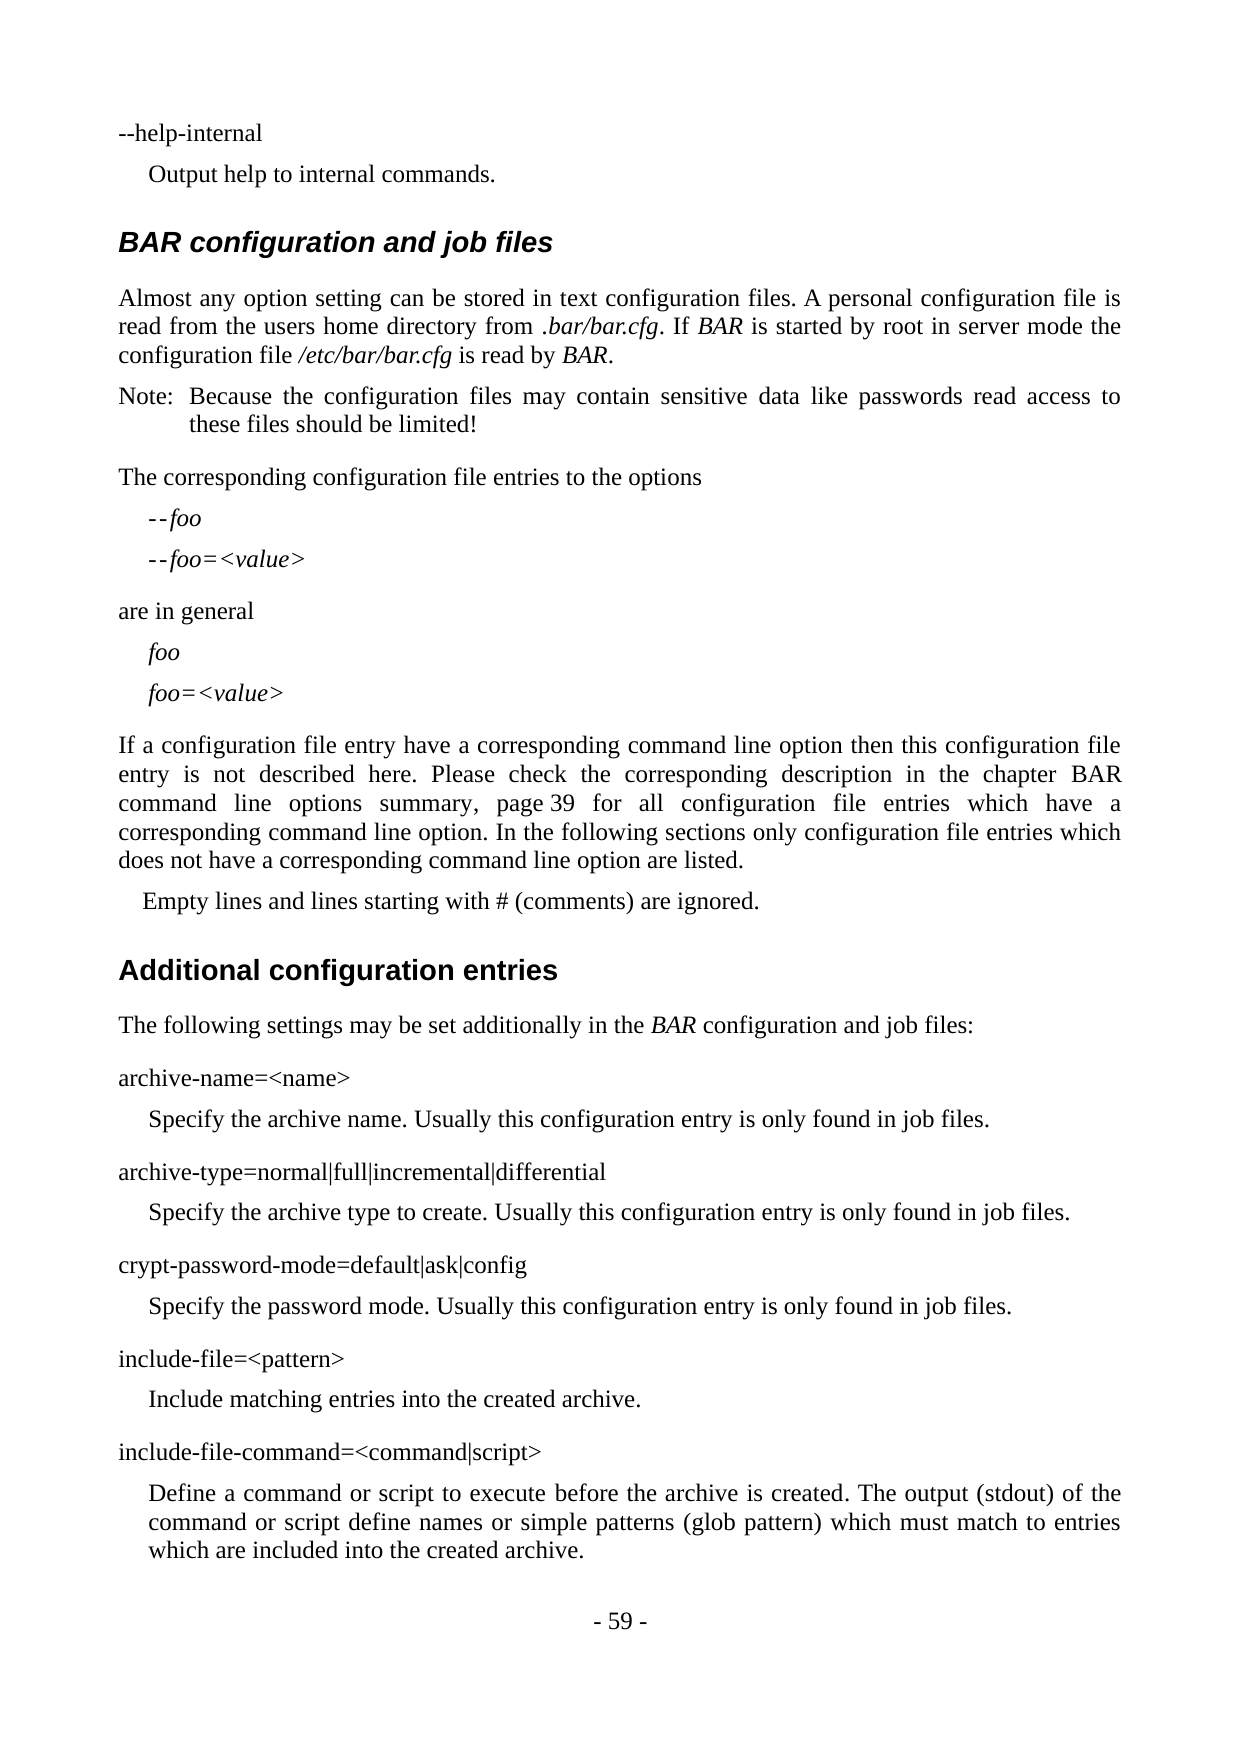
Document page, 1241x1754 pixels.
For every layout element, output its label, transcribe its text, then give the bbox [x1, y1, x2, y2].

text ‑‑foo=<value> [148, 544, 1122, 572]
title archive-name=<name> [118, 1063, 1122, 1092]
text Include matching entries into the created archive. [148, 1384, 1122, 1413]
title crypt-password-mode=default|ask|config [118, 1250, 1122, 1279]
text Specify the archive name. Usually this configuration entry is only found in job files. [148, 1104, 1122, 1133]
text Note: Because the configuration files may contain sensitive data like passwords read access to these files should be limited! [118, 381, 1122, 438]
text are in general [118, 596, 1122, 625]
subtitle BAR configuration and job files [118, 224, 1122, 258]
text ‑‑foo [148, 503, 1122, 532]
text Empty lines and lines starting with # (comments) are ignored. [118, 886, 1122, 915]
text Define a command or script to execute before the archive is created. The output (stdout) of the command or script define names or simple patterns (glob pattern) which must match to entries which are included into the created archive. [148, 1478, 1122, 1564]
text The following settings may be set additionally in the BAR configuration and job files: [118, 1011, 1122, 1039]
title include-file-command=<command|script> [118, 1437, 1122, 1466]
text Output help to internal commands. [148, 159, 1122, 188]
title --help-internal [118, 118, 1122, 147]
text Almost any option setting can be stored in text configuration files. A personal configuration file is read from the users home directory from .bar/bar.cfg. If BAR is started by root in server mode the configuration file /etc/bar/bar.cfg is read by BAR. [118, 283, 1122, 369]
text foo=<value> [148, 678, 1122, 707]
text Specify the password mode. Usually this configuration entry is only found in job files. [148, 1291, 1122, 1320]
text Specify the archive type to create. Usually this configuration entry is only found in job files. [148, 1197, 1122, 1226]
title include-file=<pattern> [118, 1344, 1122, 1372]
subtitle Additional configuration entries [118, 953, 1122, 986]
title archive-type=normal|full|incremental|differential [118, 1157, 1122, 1186]
text If a configuration file entry have a corresponding command line option then this configuration file entry is not described here. Please check the corresponding description in the chapter BAR command line options summary, page 39 for all configuration file entries which have a corresponding command line option. In the following sections only configuration file entries which does not have a corresponding command line option are listed. [118, 731, 1122, 874]
text foo [148, 637, 1122, 666]
text The corresponding configuration file entries to the options [118, 462, 1122, 491]
